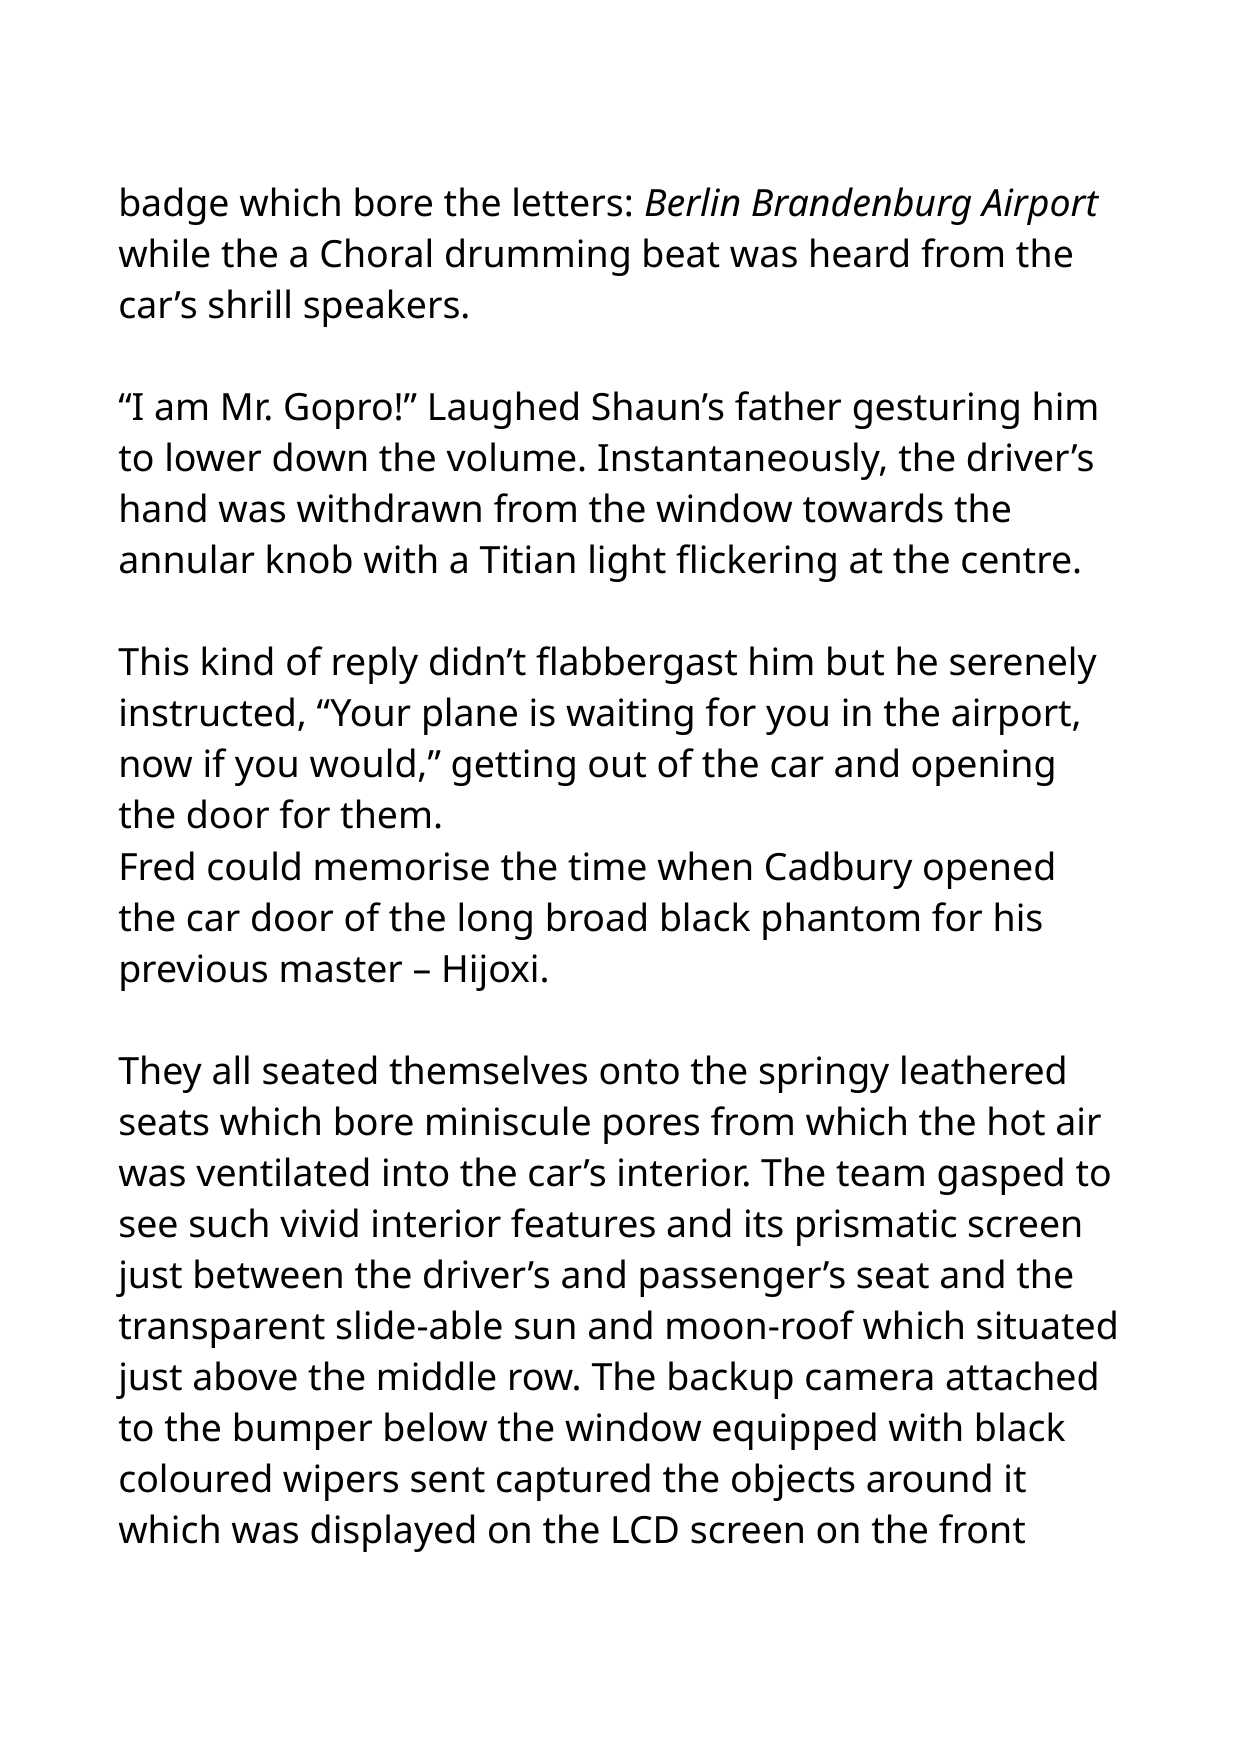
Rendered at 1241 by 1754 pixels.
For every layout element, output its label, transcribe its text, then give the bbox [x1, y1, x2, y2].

text This kind of reply didn’t flabbergast him but he serenely instructed, “Your plane is waiting for you in the airport, now if you would,” getting out of the car and opening the door for them. [118, 636, 1122, 840]
text They all seated themselves onto the springy leathered seats which bore miniscule pores from which the hot air was ventilated into the car’s interior. The team gasped to see such vivid interior features and its prismatic screen just between the driver’s and passenger’s seat and the transparent slide-able sun and moon-roof which situated just above the middle row. The backup camera attached to the bumper below the window equipped with black coloured wipers sent captured the objects around it which was displayed on the LCD screen on the front [118, 1044, 1122, 1554]
text “I am Mr. Gopro!” Laughed Shaun’s father gesturing him to lower down the volume. Instantaneously, the driver’s hand was withdrawn from the window towards the annular knob with a Titian light flickering at the centre. [118, 381, 1122, 585]
text Fred could memorise the time when Cadbury opened the car door of the long broad black phantom for his previous master – Hijoxi. [118, 840, 1122, 993]
text badge which bore the letters: Berlin Brandenburg Airport while the a Choral drumming beat was heard from the car’s shrill speakers. [118, 176, 1122, 329]
